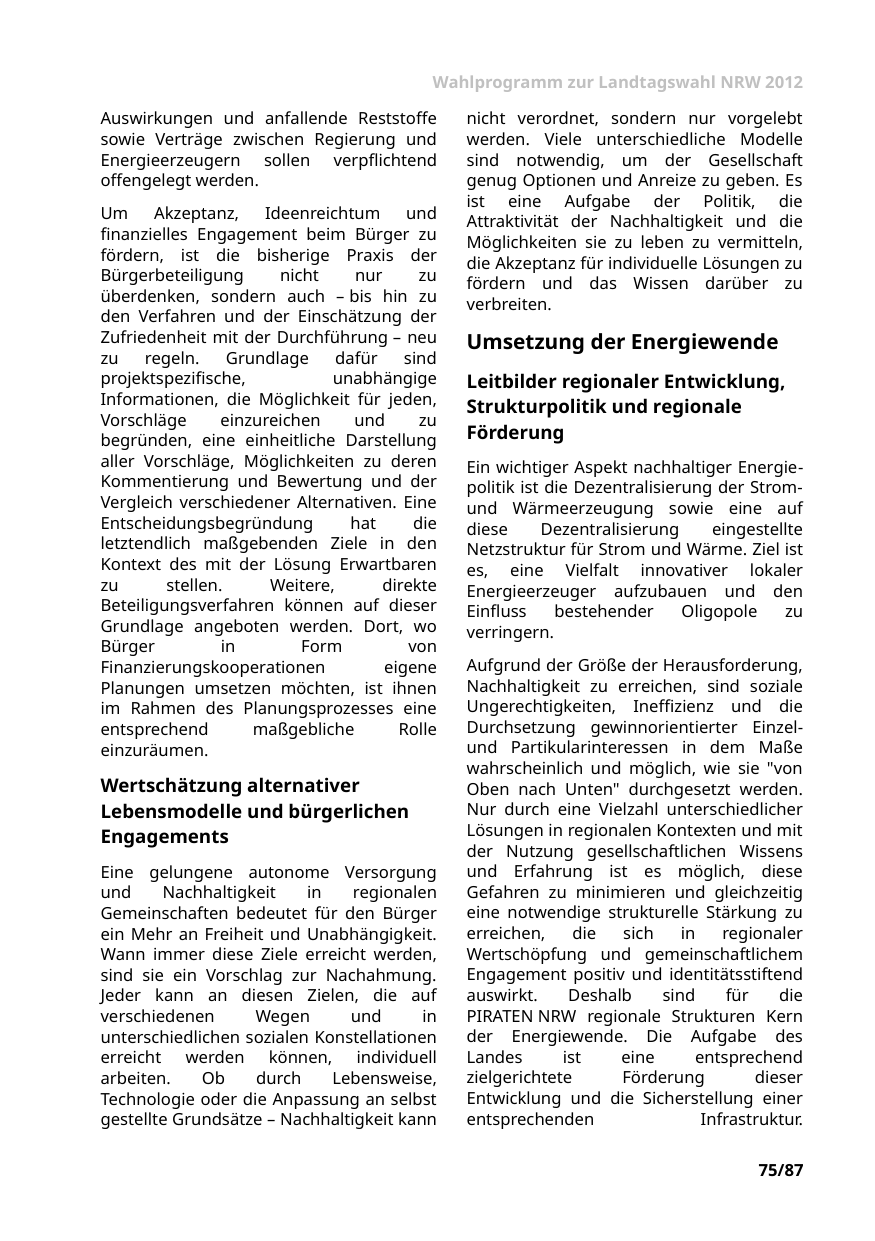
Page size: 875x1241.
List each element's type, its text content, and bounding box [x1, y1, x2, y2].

text Aufgrund der Größe der Herausforderung, Nachhaltigkeit zu erreichen, sind soziale Ungerechtigkeiten, Ineffizienz und die Durchsetzung gewinnorientierter Einzel- und Partikularinteressen in dem Maße wahrscheinlich und möglich, wie sie "von Oben nach Unten" durchgesetzt werden. Nur durch eine Vielzahl unterschiedlicher Lösungen in regionalen Kontexten und mit der Nutzung gesellschaftlichen Wissens und Erfahrung ist es möglich, diese Gefahren zu minimieren und gleichzeitig eine notwendige strukturelle Stärkung zu erreichen, die sich in regionaler Wertschöpfung und gemeinschaftlichem Engagement positiv und identitätsstiftend auswirkt. Deshalb sind für die PIRATEN NRW regionale Strukturen Kern der Energiewende. Die Aufgabe des Landes ist eine entsprechend zielgerichtete Förderung dieser Entwicklung und die Sicherstellung einer entsprechenden Infrastruktur. [466, 655, 803, 1129]
text Eine gelungene autonome Versorgung und Nachhaltigkeit in regionalen Gemeinschaften bedeutet für den Bürger ein Mehr an Freiheit und Unabhängigkeit. Wann immer diese Ziele erreicht werden, sind sie ein Vorschlag zur Nachahmung. Jeder kann an diesen Zielen, die auf verschiedenen Wegen und in unterschiedlichen sozialen Konstellationen erreicht werden können, individuell arbeiten. Ob durch Lebensweise, Technologie oder die Anpassung an selbst gestellte Grundsätze – Nachhaltigkeit kann [100, 862, 437, 1130]
text nicht verordnet, sondern nur vorgelebt werden. Viele unterschiedliche Modelle sind notwendig, um der Gesellschaft genug Optionen und Anreize zu geben. Es ist eine Aufgabe der Politik, die Attraktivität der Nachhaltigkeit und die Möglichkeiten sie zu leben zu vermitteln, die Akzeptanz für individuelle Lösungen zu fördern und das Wissen darüber zu verbreiten. [466, 108, 803, 314]
subtitle Leitbilder regionaler Entwicklung, Strukturpolitik und regionale Förderung [466, 368, 803, 444]
text Auswirkungen und anfallende Reststoffe sowie Verträge zwischen Regierung und Energieerzeugern sollen verpflichtend offengelegt werden. [100, 108, 437, 191]
text Ein wichtiger Aspekt nachhaltiger Energie­politik ist die Dezentralisierung der Strom- und Wärmeerzeugung sowie eine auf diese Dezentralisierung eingestellte Netzstruktur für Strom und Wärme. Ziel ist es, eine Vielfalt innovativer lokaler Energieerzeuger aufzubauen und den Einfluss bestehender Oligopole zu verringern. [466, 457, 803, 642]
subtitle Wertschätzung alternativer Lebensmodelle und bürgerlichen Engagements [100, 773, 437, 849]
subtitle Umsetzung der Energiewende [466, 327, 803, 356]
text Um Akzeptanz, Ideenreichtum und finanzielles Engagement beim Bürger zu fördern, ist die bisherige Praxis der Bürgerbeteiligung nicht nur zu überdenken, sondern auch – bis hin zu den Verfahren und der Einschätzung der Zufriedenheit mit der Durchführung – neu zu regeln. Grundlage dafür sind projektspezifische, unabhängige Informationen, die Möglichkeit für jeden, Vorschläge einzureichen und zu begründen, eine einheitliche Darstellung aller Vorschläge, Möglichkeiten zu deren Kommentierung und Bewertung und der Vergleich verschiedener Alternativen. Eine Entscheidungsbegründung hat die letztendlich maßgebenden Ziele in den Kontext des mit der Lösung Erwartbaren zu stellen. Weitere, direkte Beteiligungsverfahren können auf dieser Grundlage angeboten werden. Dort, wo Bürger in Form von Finanzierungskooperationen eigene Planungen umsetzen möchten, ist ihnen im Rahmen des Planungsprozesses eine entsprechend maßgebliche Rolle einzuräumen. [100, 203, 437, 760]
